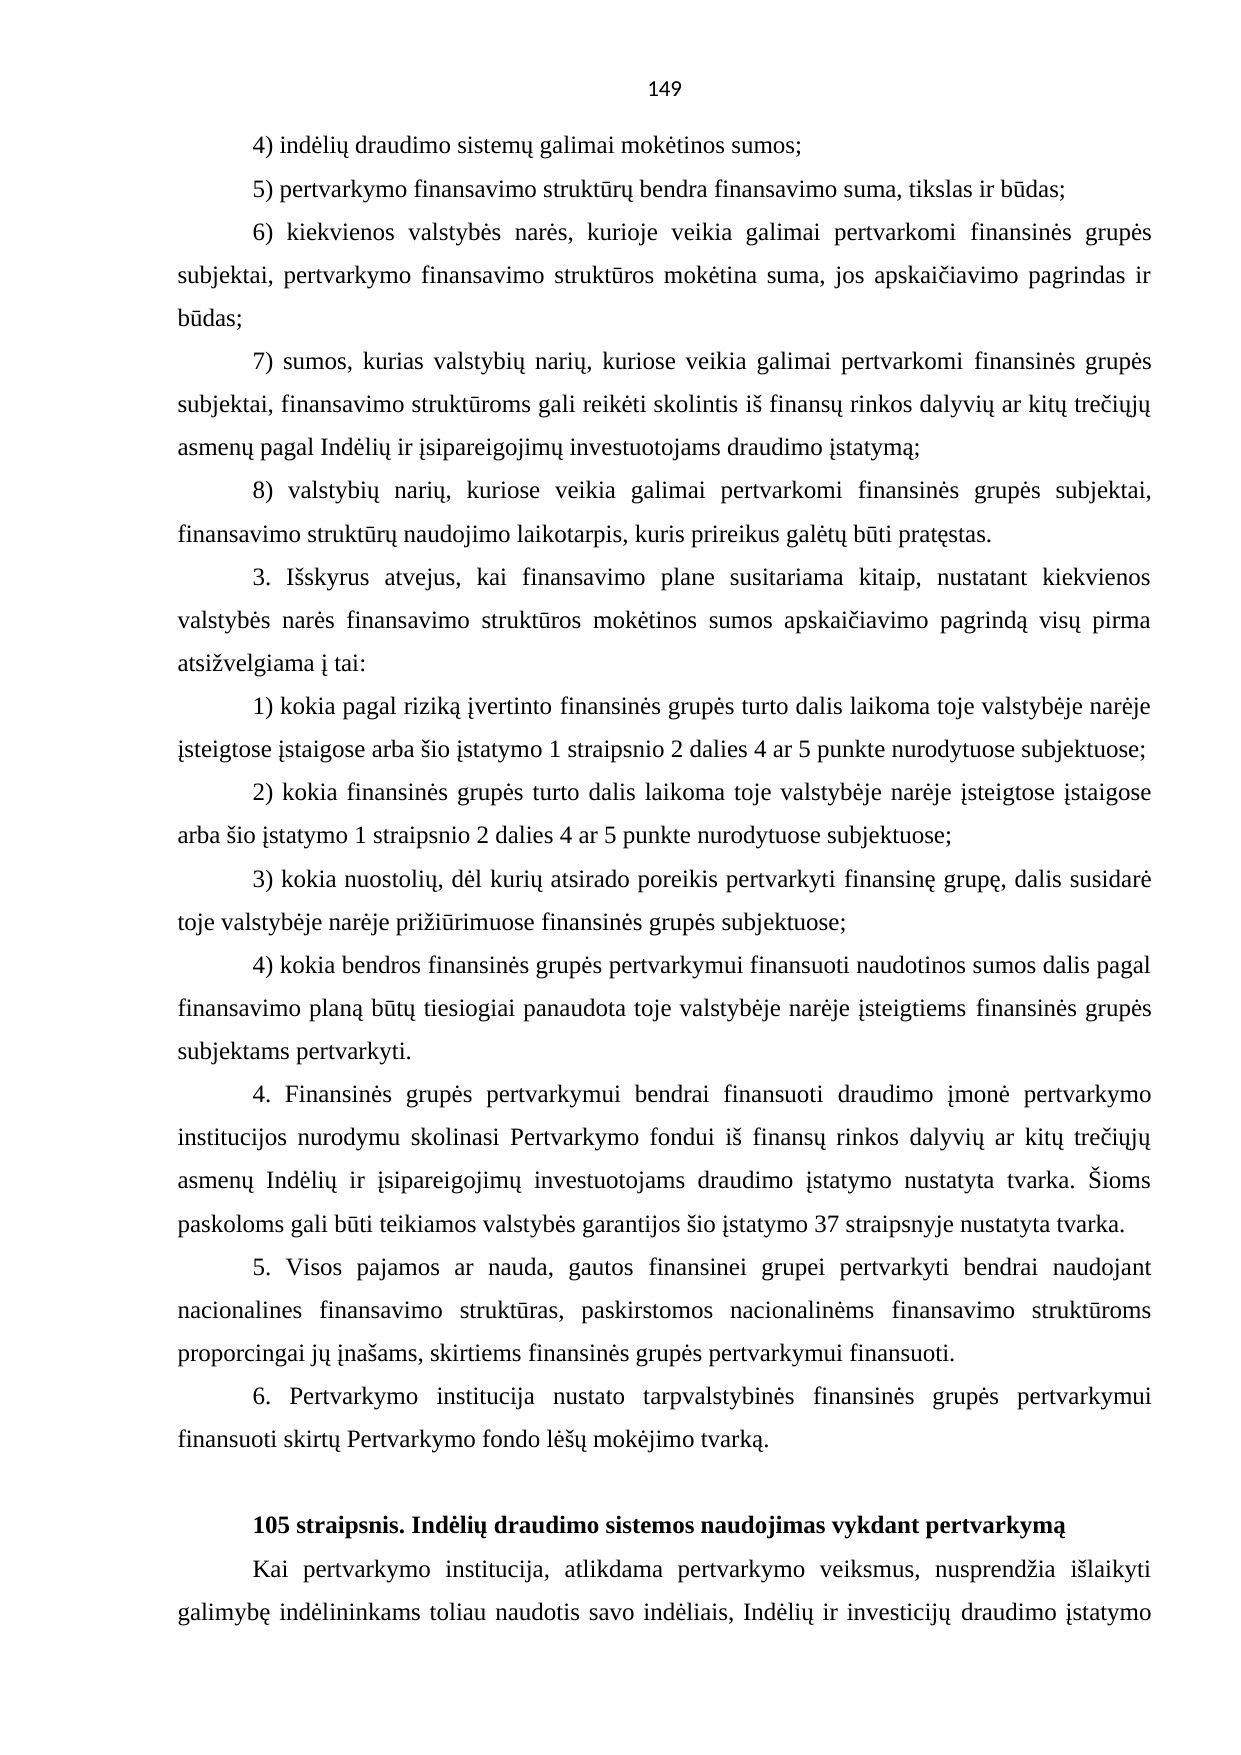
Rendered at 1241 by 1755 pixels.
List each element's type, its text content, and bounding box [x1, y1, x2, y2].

text 1) kokia pagal riziką įvertinto finansinės grupės turto dalis laikoma toje valstybėje narėje įsteigtose įstaigose arba šio įstatymo 1 straipsnio 2 dalies 4 ar 5 punkte nurodytuose subjektuose; [177, 691, 1152, 763]
text 5. Visos pajamos ar nauda, gautos finansinei grupei pertvarkyti bendrai naudojant nacionalines finansavimo struktūras, paskirstomos nacionalinėms finansavimo struktūroms proporcingai jų įnašams, skirtiems finansinės grupės pertvarkymui finansuoti. [177, 1252, 1152, 1367]
text 5) pertvarkymo finansavimo struktūrų bendra finansavimo suma, tikslas ir būdas; [177, 174, 1152, 202]
text 3) kokia nuostolių, dėl kurių atsirado poreikis pertvarkyti finansinę grupę, dalis susidarė toje valstybėje narėje prižiūrimuose finansinės grupės subjektuose; [177, 864, 1152, 936]
text 6) kiekvienos valstybės narės, kurioje veikia galimai pertvarkomi finansinės grupės subjektai, pertvarkymo finansavimo struktūros mokėtina suma, jos apskaičiavimo pagrindas ir būdas; [177, 217, 1152, 332]
text 4. Finansinės grupės pertvarkymui bendrai finansuoti draudimo įmonė pertvarkymo institucijos nurodymu skolinasi Pertvarkymo fondui iš finansų rinkos dalyvių ar kitų trečiųjų asmenų Indėlių ir įsipareigojimų investuotojams draudimo įstatymo nustatyta tvarka. Šioms paskoloms gali būti teikiamos valstybės garantijos šio įstatymo 37 straipsnyje nustatyta tvarka. [177, 1079, 1152, 1237]
text 4) indėlių draudimo sistemų galimai mokėtinos sumos; [177, 131, 1152, 159]
text 2) kokia finansinės grupės turto dalis laikoma toje valstybėje narėje įsteigtose įstaigose arba šio įstatymo 1 straipsnio 2 dalies 4 ar 5 punkte nurodytuose subjektuose; [177, 777, 1152, 849]
text 8) valstybių narių, kuriose veikia galimai pertvarkomi finansinės grupės subjektai, finansavimo struktūrų naudojimo laikotarpis, kuris prireikus galėtų būti pratęstas. [177, 476, 1152, 547]
text 6. Pertvarkymo institucija nustato tarpvalstybinės finansinės grupės pertvarkymui finansuoti skirtų Pertvarkymo fondo lėšų mokėjimo tvarką. [177, 1381, 1152, 1453]
text 105 straipsnis. Indėlių draudimo sistemos naudojimas vykdant pertvarkymą [177, 1511, 1152, 1539]
text 4) kokia bendros finansinės grupės pertvarkymui finansuoti naudotinos sumos dalis pagal finansavimo planą būtų tiesiogiai panaudota toje valstybėje narėje įsteigtiems finansinės grupės subjektams pertvarkyti. [177, 950, 1152, 1065]
text 3. Išskyrus atvejus, kai finansavimo plane susitariama kitaip, nustatant kiekvienos valstybės narės finansavimo struktūros mokėtinos sumos apskaičiavimo pagrindą visų pirma atsižvelgiama į tai: [177, 562, 1152, 677]
text Kai pertvarkymo institucija, atlikdama pertvarkymo veiksmus, nusprendžia išlaikyti galimybę indėlininkams toliau naudotis savo indėliais, Indėlių ir investicijų draudimo įstatymo [177, 1554, 1152, 1626]
text 7) sumos, kurias valstybių narių, kuriose veikia galimai pertvarkomi finansinės grupės subjektai, finansavimo struktūroms gali reikėti skolintis iš finansų rinkos dalyvių ar kitų trečiųjų asmenų pagal Indėlių ir įsipareigojimų investuotojams draudimo įstatymą; [177, 346, 1152, 461]
